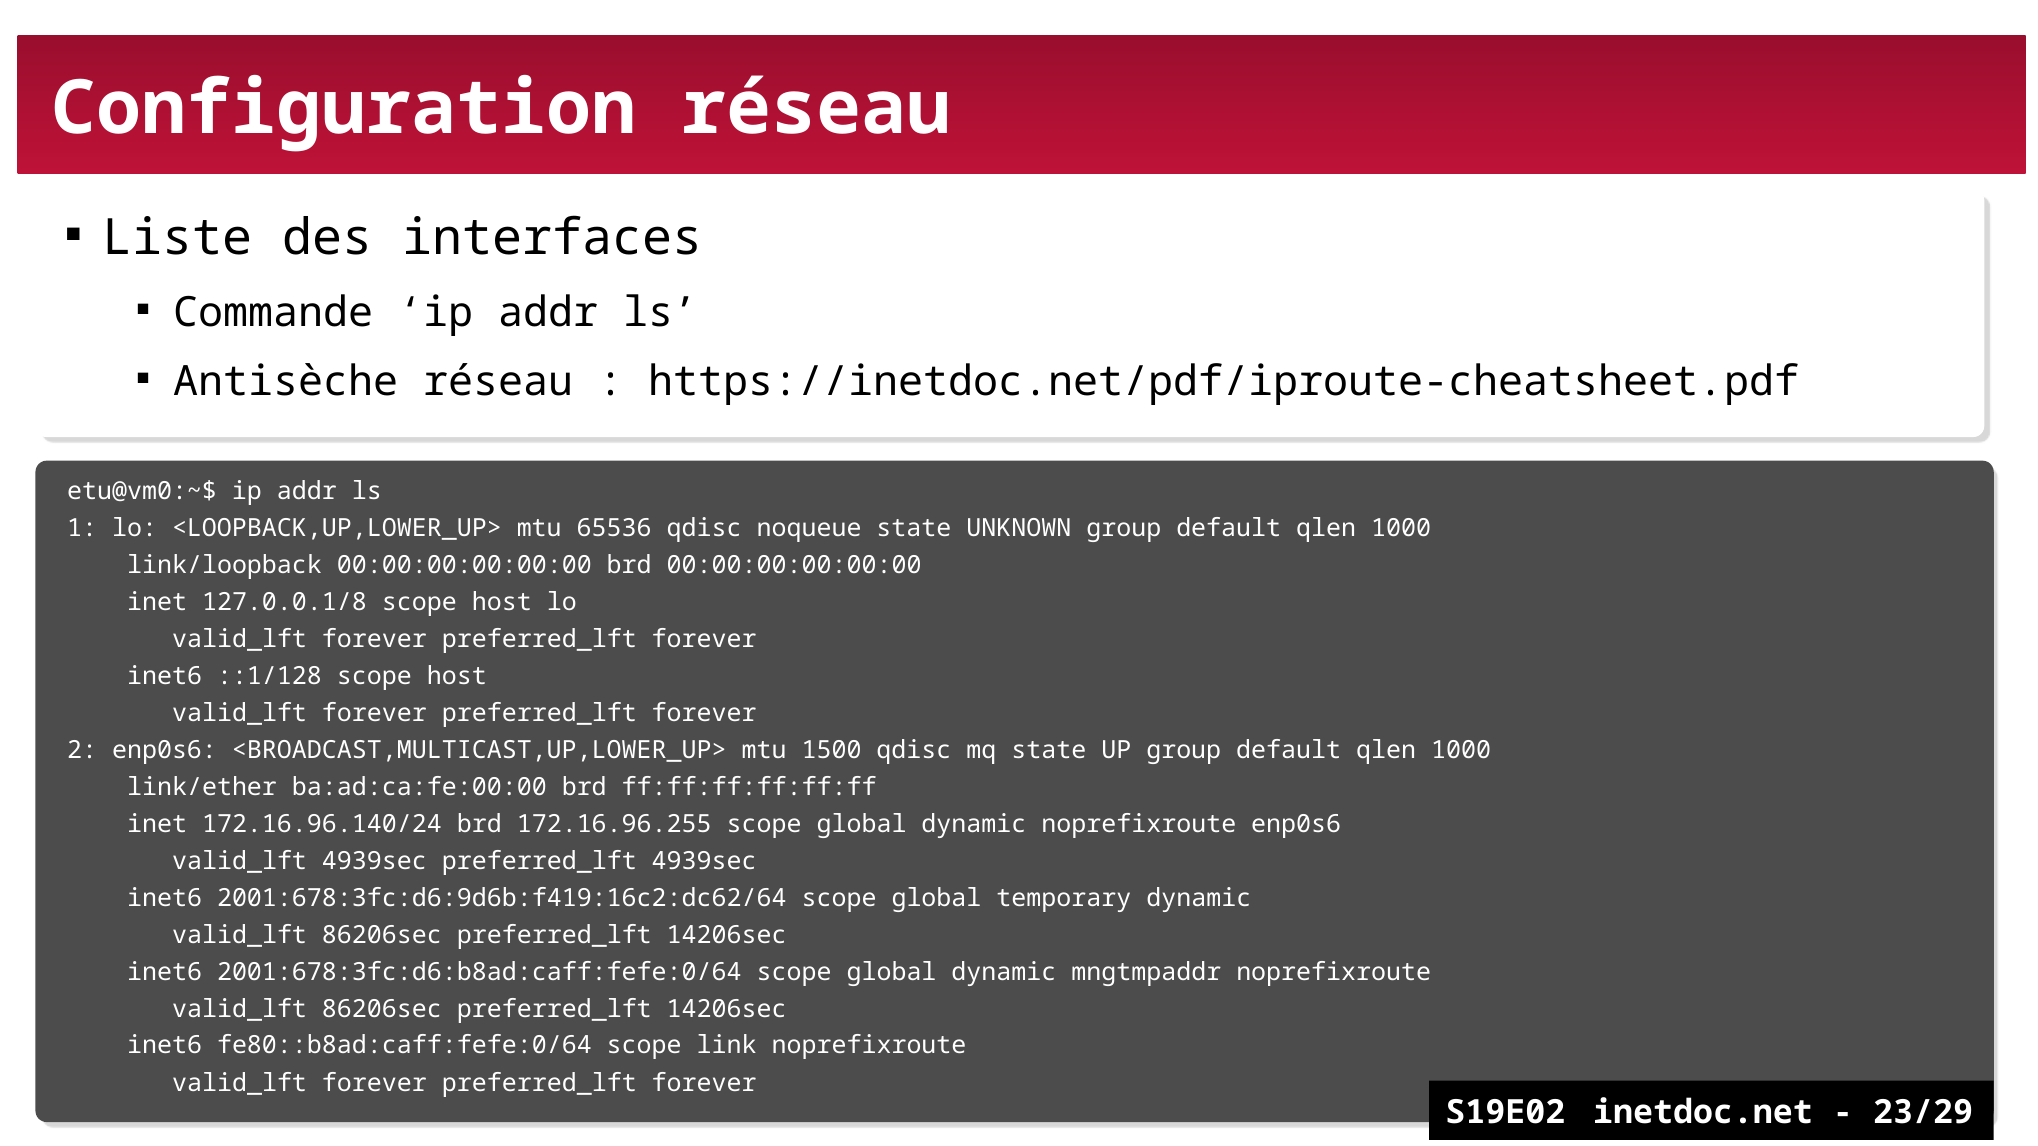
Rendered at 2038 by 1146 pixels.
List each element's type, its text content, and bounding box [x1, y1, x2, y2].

text_box etu@vm0:~$ ip addr ls 1: lo: <LOOPBACK,UP,LOWER_UP> mtu 65536 qdisc noqueue state UNKNOWN group default qlen 1000 link/loopback 00:00:00:00:00:00 brd 00:00:00:00:00:00 inet 127.0.0.1/8 scope host lo valid_lft forever preferred_lft forever inet6 ::1/128 scope host valid_lft forever preferred_lft forever 2: enp0s6: <BROADCAST,MULTICAST,UP,LOWER_UP> mtu 1500 qdisc mq state UP group default qlen 1000 link/ether ba:ad:ca:fe:00:00 brd ff:ff:ff:ff:ff:ff inet 172.16.96.140/24 brd 172.16.96.255 scope global dynamic noprefixroute enp0s6 valid_lft 4939sec preferred_lft 4939sec inet6 2001:678:3fc:d6:9d6b:f419:16c2:dc62/64 scope global temporary dynamic valid_lft 86206sec preferred_lft 14206sec inet6 2001:678:3fc:d6:b8ad:caff:fefe:0/64 scope global dynamic mngtmpaddr noprefixroute valid_lft 86206sec preferred_lft 14206sec inet6 fe80::b8ad:caff:fefe:0/64 scope link noprefixroute valid_lft forever preferred_lft forever [35, 460, 1994, 1123]
text_box S19E02 inetdoc.net - <numéro>/29 [1429, 1080, 1994, 1140]
text_box Liste des interfaces Commande ‘ip addr ls’ Antisèche réseau : https://inetdoc.net/pdf/iproute-cheatsheet.pdf [35, 188, 1985, 438]
text_box Configuration réseau [17, 35, 2026, 174]
